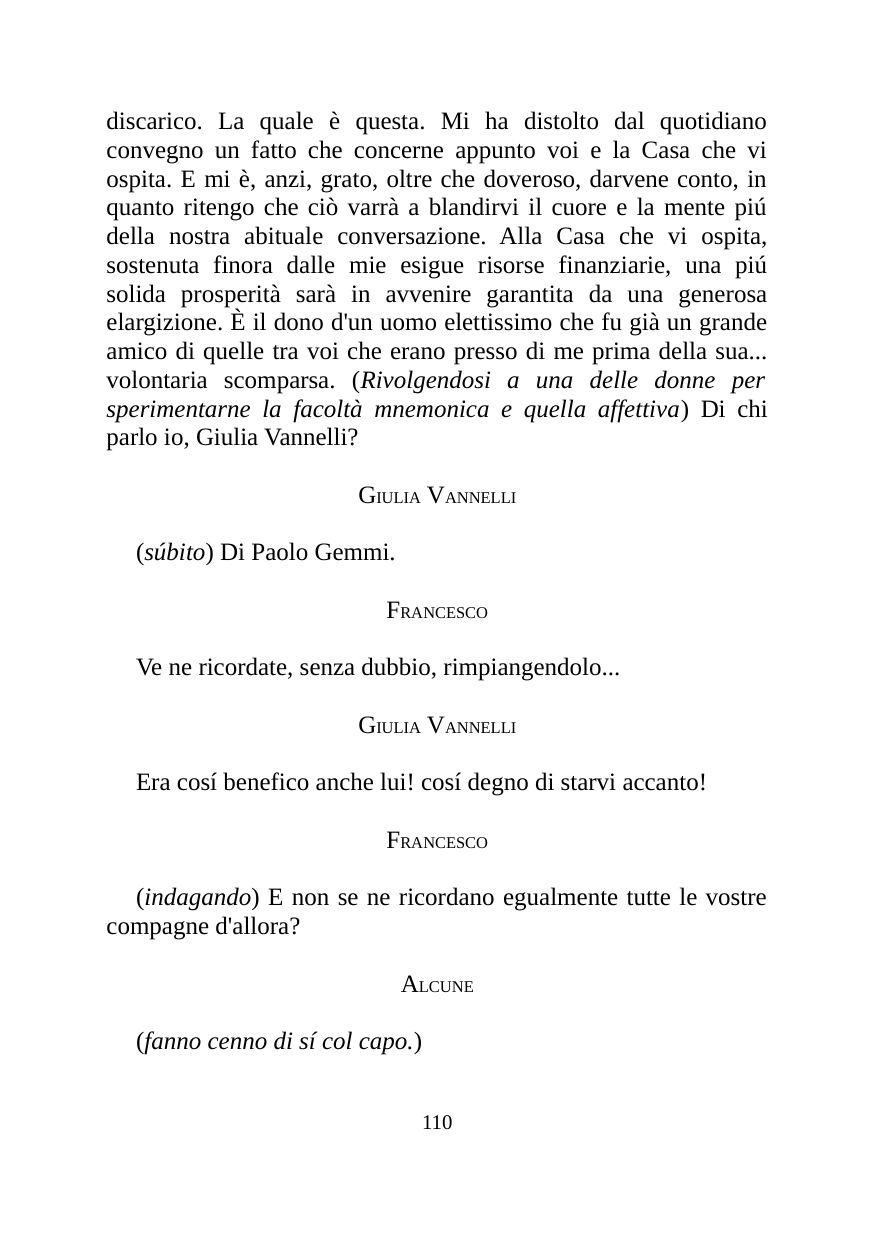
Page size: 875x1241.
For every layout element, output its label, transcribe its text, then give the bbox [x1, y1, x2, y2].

text (súbito) Di Paolo Gemmi. [106, 537, 768, 566]
text Alcune [106, 969, 768, 997]
text Francesco [106, 825, 768, 854]
text Francesco [106, 595, 768, 624]
text Ve ne ricordate, senza dubbio, rimpiangendolo... [106, 652, 768, 681]
text discarico. La quale è questa. Mi ha distolto dal quotidiano convegno un fatto che concerne appunto voi e la Casa che vi ospita. E mi è, anzi, grato, oltre che doveroso, darvene conto, in quanto ritengo che ciò varrà a blandirvi il cuore e la mente piú della nostra abituale conversazione. Alla Casa che vi ospita, sostenuta finora dalle mie esigue risorse finanziarie, una piú solida prosperità sarà in avvenire garantita da una generosa elargizione. È il dono d'un uomo elettissimo che fu già un grande amico di quelle tra voi che erano presso di me prima della sua... volontaria scomparsa. (Rivolgendosi a una delle donne per sperimentarne la facoltà mnemonica e quella affettiva) Di chi parlo io, Giulia Vannelli? [106, 106, 768, 451]
text (fanno cenno di sí col capo.) [106, 1026, 768, 1055]
text Giulia Vannelli [106, 480, 768, 509]
text Giulia Vannelli [106, 710, 768, 739]
text Era cosí benefico anche lui! cosí degno di starvi accanto! [106, 767, 768, 796]
text (indagando) E non se ne ricordano egualmente tutte le vostre compagne d'allora? [106, 882, 768, 940]
